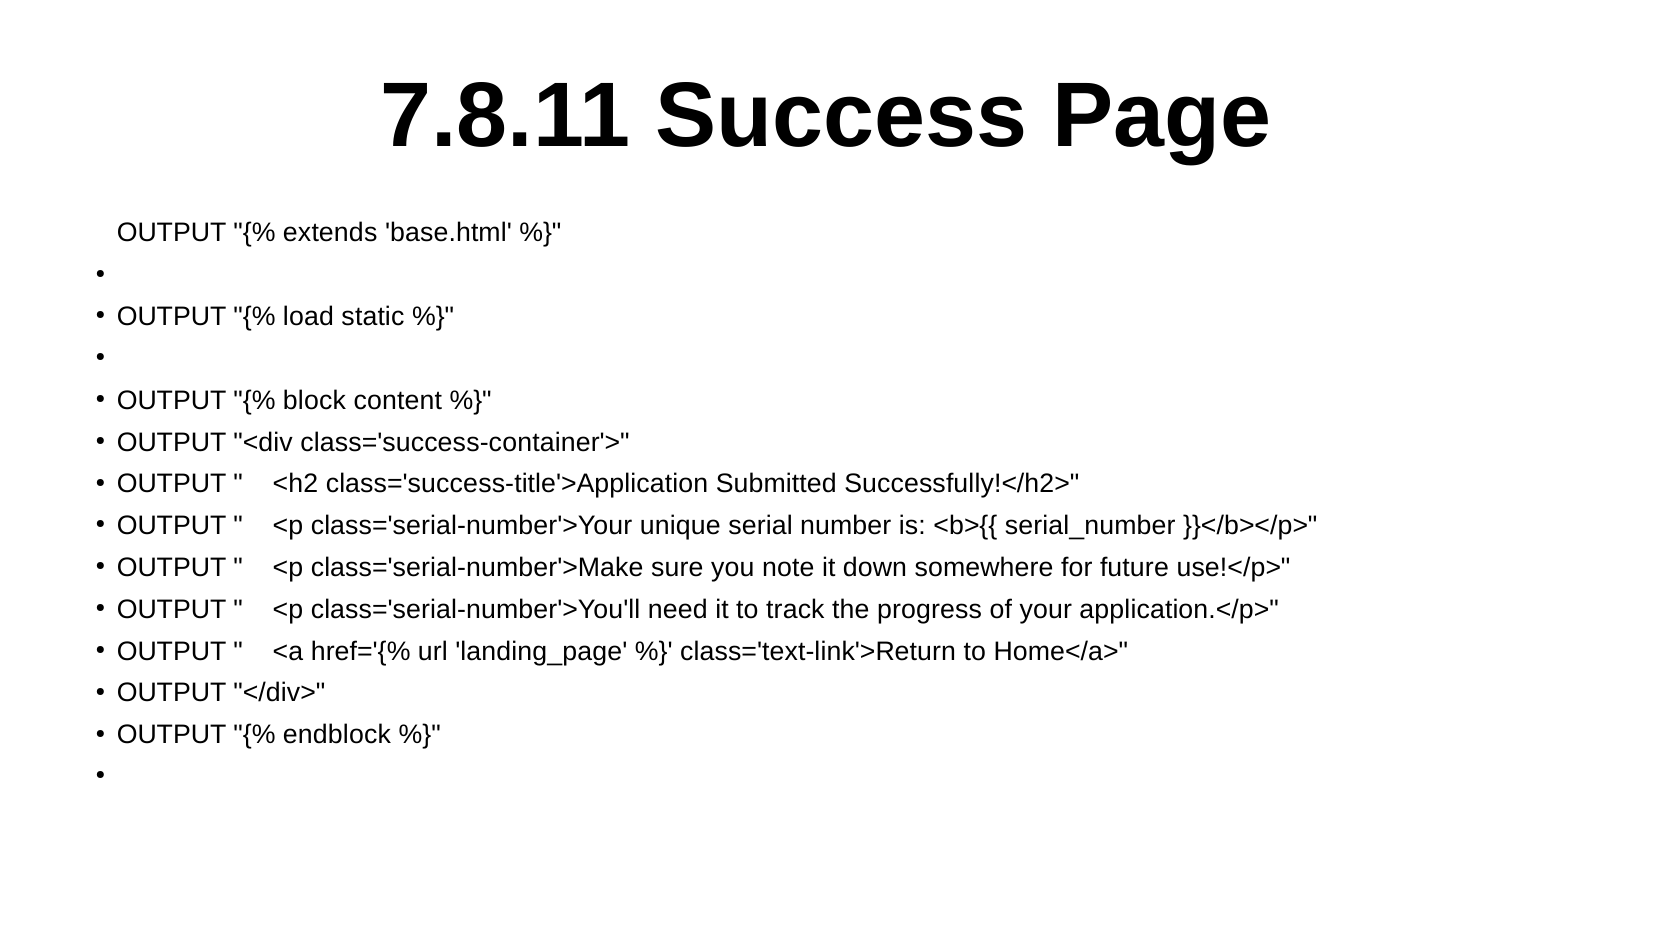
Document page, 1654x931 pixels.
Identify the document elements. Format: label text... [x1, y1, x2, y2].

list OUTPUT "{% extends 'base.html' %}" OUTPUT "{% load static %}" OUTPUT "{% block content %}" OUTPUT "<div class='success-container'>" OUTPUT " <h2 class='success-title'>Application Submitted Successfully!</h2>" OUTPUT " <p class='serial-number'>Your unique serial number is: <b>{{ serial_number }}</b></p>" OUTPUT " <p class='serial-number'>Make sure you note it down somewhere for future use!</p>" OUTPUT " <p class='serial-number'>You'll need it to track the progress of your application.</p>" OUTPUT " <a href='{% url 'landing_page' %}' class='text-link'>Return to Home</a>" OUTPUT "</div>" OUTPUT "{% endblock %}" [88, 217, 1577, 758]
title 7.8.11 Success Page [82, 12, 1571, 218]
